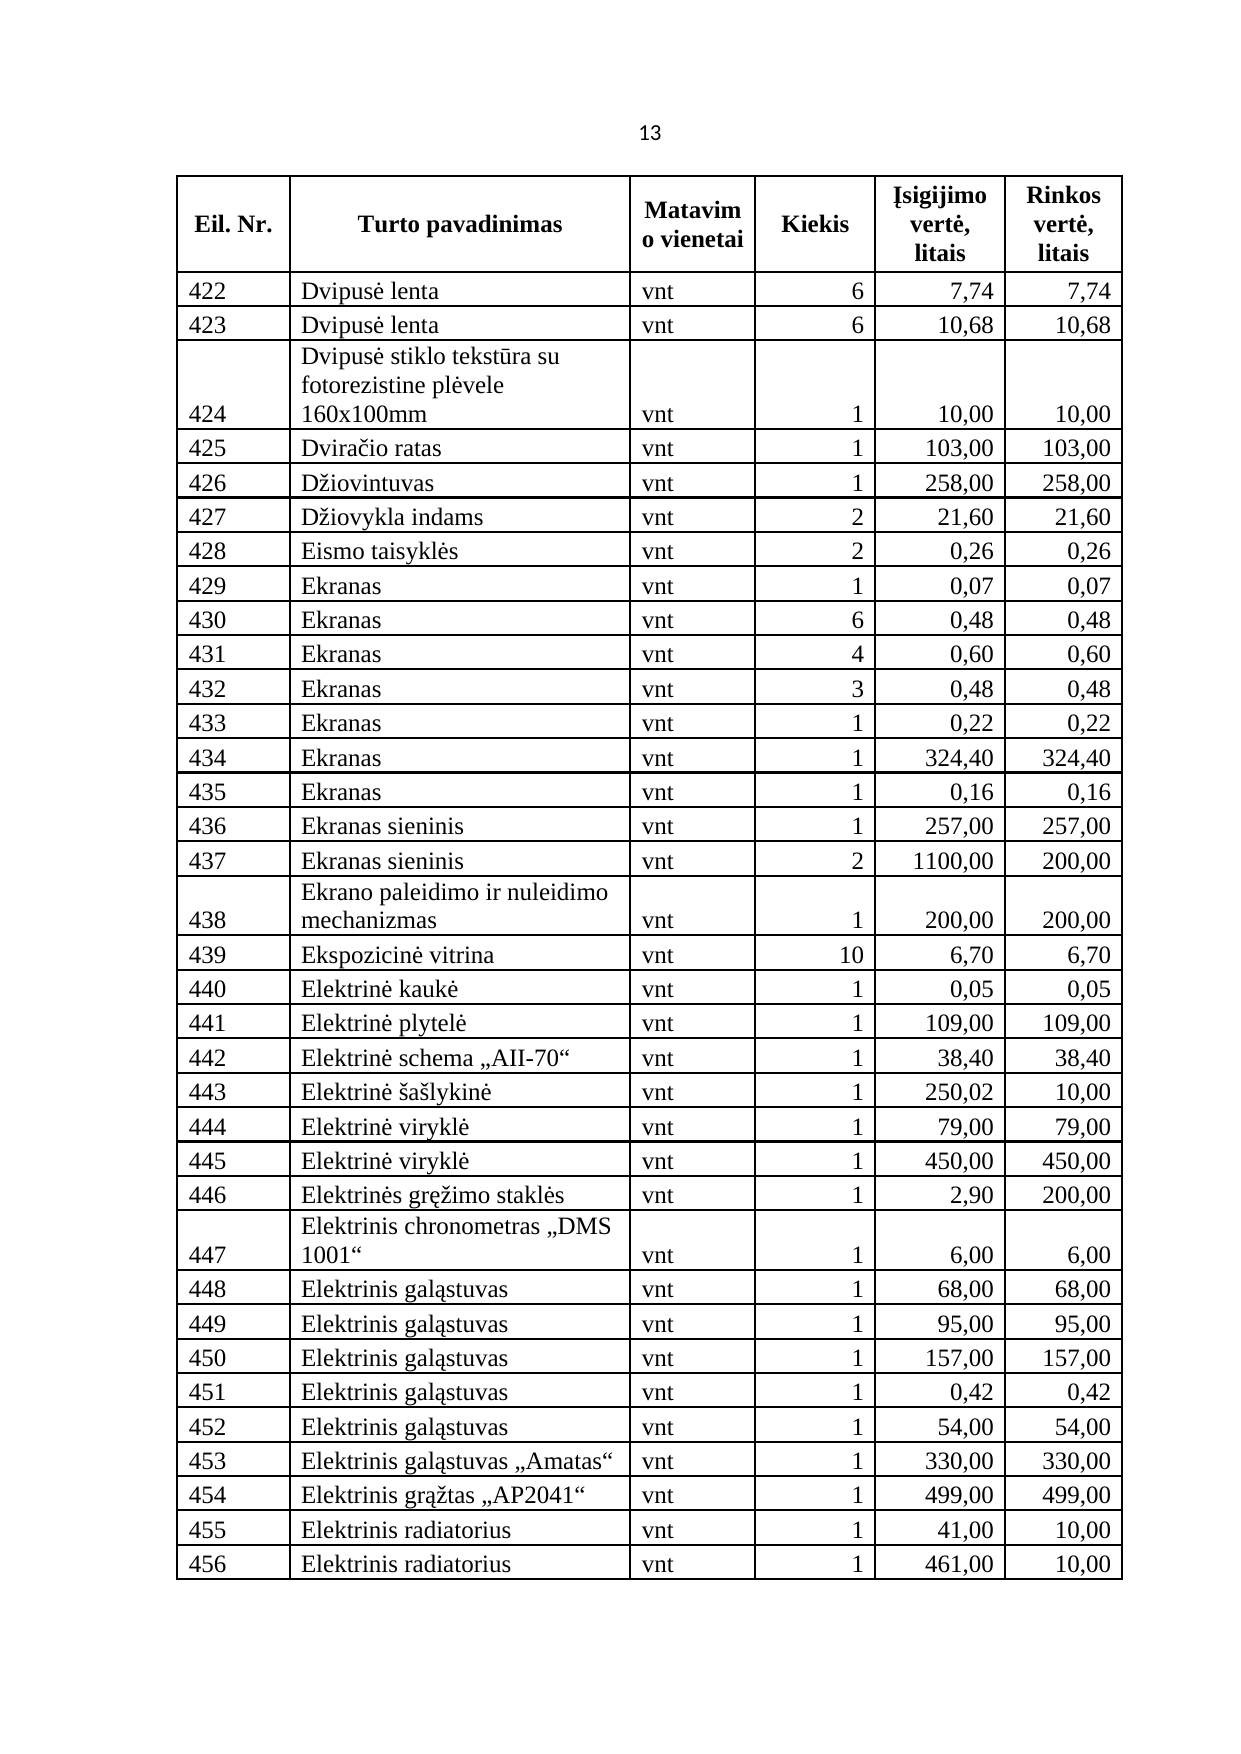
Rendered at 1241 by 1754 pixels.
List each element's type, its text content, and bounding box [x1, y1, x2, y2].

table_header Rinkos vertė, litais [1006, 177, 1121, 271]
table_cell 1 [756, 705, 874, 737]
table_cell 1 [756, 808, 874, 840]
table_cell 250,02 [876, 1074, 1004, 1106]
table_cell 157,00 [1006, 1340, 1121, 1372]
table_cell 41,00 [876, 1511, 1004, 1544]
table_cell 10,68 [1006, 307, 1121, 339]
table_cell 200,00 [1006, 1177, 1121, 1209]
table_cell Elektrinis grąžtas „AP2041“ [291, 1477, 629, 1509]
table_cell 10,00 [1006, 1074, 1121, 1106]
table_cell vnt [631, 1546, 754, 1578]
table_cell 10,00 [876, 341, 1004, 428]
table_cell vnt [631, 307, 754, 339]
table_cell Dvipusė lenta [291, 307, 629, 339]
table_cell 427 [178, 499, 289, 531]
table_cell 499,00 [1006, 1477, 1121, 1509]
table_cell 0,60 [1006, 636, 1121, 668]
table_cell 428 [178, 533, 289, 565]
table_cell vnt [631, 533, 754, 565]
table_cell 0,05 [1006, 971, 1121, 1003]
table_cell vnt [631, 1211, 754, 1269]
table_cell Elektrinė plytelė [291, 1005, 629, 1037]
table_cell 10,00 [1006, 1511, 1121, 1544]
table_cell 2 [756, 533, 874, 565]
table_cell 38,40 [876, 1039, 1004, 1072]
table_cell 438 [178, 877, 289, 934]
table_cell 1 [756, 1443, 874, 1475]
table_cell Ekranas [291, 774, 629, 806]
table_cell 444 [178, 1108, 289, 1140]
table_cell 0,42 [876, 1374, 1004, 1406]
table_cell 54,00 [1006, 1408, 1121, 1441]
table_cell Elektrinė kaukė [291, 971, 629, 1003]
table_cell 1 [756, 739, 874, 771]
table_cell 0,48 [1006, 670, 1121, 703]
table_cell 1 [756, 567, 874, 599]
table_cell 445 [178, 1143, 289, 1175]
table_cell Elektrinė šašlykinė [291, 1074, 629, 1106]
table_cell vnt [631, 1511, 754, 1544]
table_cell 1 [756, 430, 874, 462]
table_cell 1 [756, 1108, 874, 1140]
table_cell 157,00 [876, 1340, 1004, 1372]
table_cell 109,00 [1006, 1005, 1121, 1037]
table_cell 0,48 [1006, 602, 1121, 634]
table_cell 6 [756, 273, 874, 305]
table_cell 1 [756, 877, 874, 934]
table_cell vnt [631, 567, 754, 599]
table_cell 433 [178, 705, 289, 737]
table_cell vnt [631, 602, 754, 634]
table_cell 2 [756, 499, 874, 531]
table_cell 453 [178, 1443, 289, 1475]
table_cell vnt [631, 774, 754, 806]
table_cell 10,00 [1006, 341, 1121, 428]
table_cell 95,00 [1006, 1305, 1121, 1337]
table_cell vnt [631, 739, 754, 771]
table_cell 10,68 [876, 307, 1004, 339]
table_cell vnt [631, 430, 754, 462]
table_cell 200,00 [876, 877, 1004, 934]
table_cell Ekranas [291, 636, 629, 668]
table_cell Elektrinis radiatorius [291, 1511, 629, 1544]
table_cell 103,00 [1006, 430, 1121, 462]
table_cell 109,00 [876, 1005, 1004, 1037]
table_cell 21,60 [1006, 499, 1121, 531]
table_cell Elektrinės gręžimo staklės [291, 1177, 629, 1209]
table_cell 95,00 [876, 1305, 1004, 1337]
table_cell Elektrinis galąstuvas [291, 1305, 629, 1337]
table_cell 437 [178, 842, 289, 874]
table_cell 10,00 [1006, 1546, 1121, 1578]
table_cell 439 [178, 936, 289, 968]
table_cell 6,70 [1006, 936, 1121, 968]
table_cell vnt [631, 1005, 754, 1037]
table_cell 200,00 [1006, 877, 1121, 934]
table_cell 442 [178, 1039, 289, 1072]
table_cell vnt [631, 1143, 754, 1175]
table_cell 1 [756, 1305, 874, 1337]
table_cell 443 [178, 1074, 289, 1106]
table_cell vnt [631, 636, 754, 668]
table_cell vnt [631, 971, 754, 1003]
table_cell 441 [178, 1005, 289, 1037]
table_cell 2 [756, 842, 874, 874]
table_cell 450,00 [876, 1143, 1004, 1175]
table_cell vnt [631, 273, 754, 305]
table_cell 447 [178, 1211, 289, 1269]
table_cell 3 [756, 670, 874, 703]
table_cell 0,26 [876, 533, 1004, 565]
table_cell Dvipusė lenta [291, 273, 629, 305]
table_cell 79,00 [1006, 1108, 1121, 1140]
table_cell 6,00 [876, 1211, 1004, 1269]
table_cell 10 [756, 936, 874, 968]
table_cell Elektrinis galąstuvas „Amatas“ [291, 1443, 629, 1475]
table_cell 1 [756, 1511, 874, 1544]
table_cell 430 [178, 602, 289, 634]
table_cell Elektrinė schema „AII-70“ [291, 1039, 629, 1072]
table_cell 1 [756, 1039, 874, 1072]
table_cell 6,00 [1006, 1211, 1121, 1269]
table_cell 6 [756, 307, 874, 339]
table_cell vnt [631, 499, 754, 531]
table_cell 450,00 [1006, 1143, 1121, 1175]
table_cell Elektrinis galąstuvas [291, 1408, 629, 1441]
table_cell 257,00 [876, 808, 1004, 840]
table_cell 1 [756, 1340, 874, 1372]
table_cell Ekranas [291, 602, 629, 634]
table_cell 6,70 [876, 936, 1004, 968]
table_cell 0,22 [1006, 705, 1121, 737]
table_cell 7,74 [1006, 273, 1121, 305]
table_header Turto pavadinimas [291, 177, 629, 271]
table_cell Džiovykla indams [291, 499, 629, 531]
table_cell Elektrinis galąstuvas [291, 1340, 629, 1372]
table_cell 1 [756, 1477, 874, 1509]
table_cell 429 [178, 567, 289, 599]
table_cell 200,00 [1006, 842, 1121, 874]
table_cell vnt [631, 808, 754, 840]
table_cell Elektrinė viryklė [291, 1143, 629, 1175]
table_cell 0,48 [876, 602, 1004, 634]
table_cell Džiovintuvas [291, 464, 629, 496]
table_cell 1 [756, 1005, 874, 1037]
table_cell 424 [178, 341, 289, 428]
table_header Įsigijimo vertė, litais [876, 177, 1004, 271]
table_cell 425 [178, 430, 289, 462]
table_cell 1 [756, 1546, 874, 1578]
table_cell 435 [178, 774, 289, 806]
table_cell 1 [756, 1177, 874, 1209]
table_cell 0,48 [876, 670, 1004, 703]
table_cell 426 [178, 464, 289, 496]
table_cell 68,00 [1006, 1271, 1121, 1303]
table_cell 330,00 [876, 1443, 1004, 1475]
table_cell 446 [178, 1177, 289, 1209]
table_cell Dviračio ratas [291, 430, 629, 462]
table_cell 1 [756, 341, 874, 428]
table_cell 1 [756, 774, 874, 806]
table_cell Ekrano paleidimo ir nuleidimo mechanizmas [291, 877, 629, 934]
table_cell 454 [178, 1477, 289, 1509]
table_cell 450 [178, 1340, 289, 1372]
table_cell 0,22 [876, 705, 1004, 737]
table_cell Elektrinis galąstuvas [291, 1271, 629, 1303]
table_cell 324,40 [876, 739, 1004, 771]
table_cell 452 [178, 1408, 289, 1441]
table_cell 440 [178, 971, 289, 1003]
table_cell 1 [756, 1374, 874, 1406]
table_cell vnt [631, 1074, 754, 1106]
table_cell 451 [178, 1374, 289, 1406]
table_cell vnt [631, 1271, 754, 1303]
table_cell 103,00 [876, 430, 1004, 462]
table_cell 0,07 [1006, 567, 1121, 599]
table_cell 258,00 [876, 464, 1004, 496]
table_cell 330,00 [1006, 1443, 1121, 1475]
table_cell 68,00 [876, 1271, 1004, 1303]
table_cell 432 [178, 670, 289, 703]
table_header Matavimo vienetai [631, 177, 754, 271]
table_cell vnt [631, 341, 754, 428]
table_cell vnt [631, 670, 754, 703]
table_cell 0,07 [876, 567, 1004, 599]
table_cell 257,00 [1006, 808, 1121, 840]
table_cell 456 [178, 1546, 289, 1578]
table_cell 449 [178, 1305, 289, 1337]
table_cell 6 [756, 602, 874, 634]
table_cell 461,00 [876, 1546, 1004, 1578]
table_cell 0,16 [876, 774, 1004, 806]
table_cell 324,40 [1006, 739, 1121, 771]
table_cell 422 [178, 273, 289, 305]
table_cell Elektrinis radiatorius [291, 1546, 629, 1578]
table_cell vnt [631, 1340, 754, 1372]
table_cell vnt [631, 1477, 754, 1509]
table_cell 1 [756, 1211, 874, 1269]
table_cell vnt [631, 842, 754, 874]
table_cell Elektrinė viryklė [291, 1108, 629, 1140]
table_cell Elektrinis galąstuvas [291, 1374, 629, 1406]
table_cell vnt [631, 877, 754, 934]
table_cell Ekranas [291, 567, 629, 599]
table_cell vnt [631, 1443, 754, 1475]
table_cell 0,05 [876, 971, 1004, 1003]
table_cell vnt [631, 1374, 754, 1406]
table_cell 2,90 [876, 1177, 1004, 1209]
table_cell 423 [178, 307, 289, 339]
table_cell 7,74 [876, 273, 1004, 305]
table_cell 1 [756, 971, 874, 1003]
table_cell 258,00 [1006, 464, 1121, 496]
table_cell vnt [631, 1108, 754, 1140]
table_cell 434 [178, 739, 289, 771]
table_cell Dvipusė stiklo tekstūra su fotorezistine plėvele 160x100mm [291, 341, 629, 428]
table_header Kiekis [756, 177, 874, 271]
table_cell 436 [178, 808, 289, 840]
table_cell 1 [756, 1143, 874, 1175]
table_cell 431 [178, 636, 289, 668]
table_cell vnt [631, 1305, 754, 1337]
table_cell vnt [631, 1039, 754, 1072]
table_cell vnt [631, 1408, 754, 1441]
table_cell 499,00 [876, 1477, 1004, 1509]
table_cell Ekranas [291, 705, 629, 737]
table_cell 38,40 [1006, 1039, 1121, 1072]
table_cell 0,16 [1006, 774, 1121, 806]
table_cell 1100,00 [876, 842, 1004, 874]
table_cell 4 [756, 636, 874, 668]
table_cell Elektrinis chronometras „DMS 1001“ [291, 1211, 629, 1269]
table_cell 0,42 [1006, 1374, 1121, 1406]
table_cell 54,00 [876, 1408, 1004, 1441]
table_cell 1 [756, 1271, 874, 1303]
table_cell vnt [631, 1177, 754, 1209]
table_cell Ekspozicinė vitrina [291, 936, 629, 968]
table_cell 1 [756, 1074, 874, 1106]
table_cell Ekranas [291, 670, 629, 703]
table_cell 1 [756, 464, 874, 496]
table_cell Eismo taisyklės [291, 533, 629, 565]
table_cell 79,00 [876, 1108, 1004, 1140]
table_cell 0,26 [1006, 533, 1121, 565]
table_cell Ekranas sieninis [291, 808, 629, 840]
table_header Eil. Nr. [178, 177, 289, 271]
table_cell vnt [631, 936, 754, 968]
table_cell 1 [756, 1408, 874, 1441]
table_cell vnt [631, 705, 754, 737]
table_cell 455 [178, 1511, 289, 1544]
table_cell Ekranas sieninis [291, 842, 629, 874]
table_cell 448 [178, 1271, 289, 1303]
table_cell 21,60 [876, 499, 1004, 531]
table_cell Ekranas [291, 739, 629, 771]
table_cell vnt [631, 464, 754, 496]
table_cell 0,60 [876, 636, 1004, 668]
